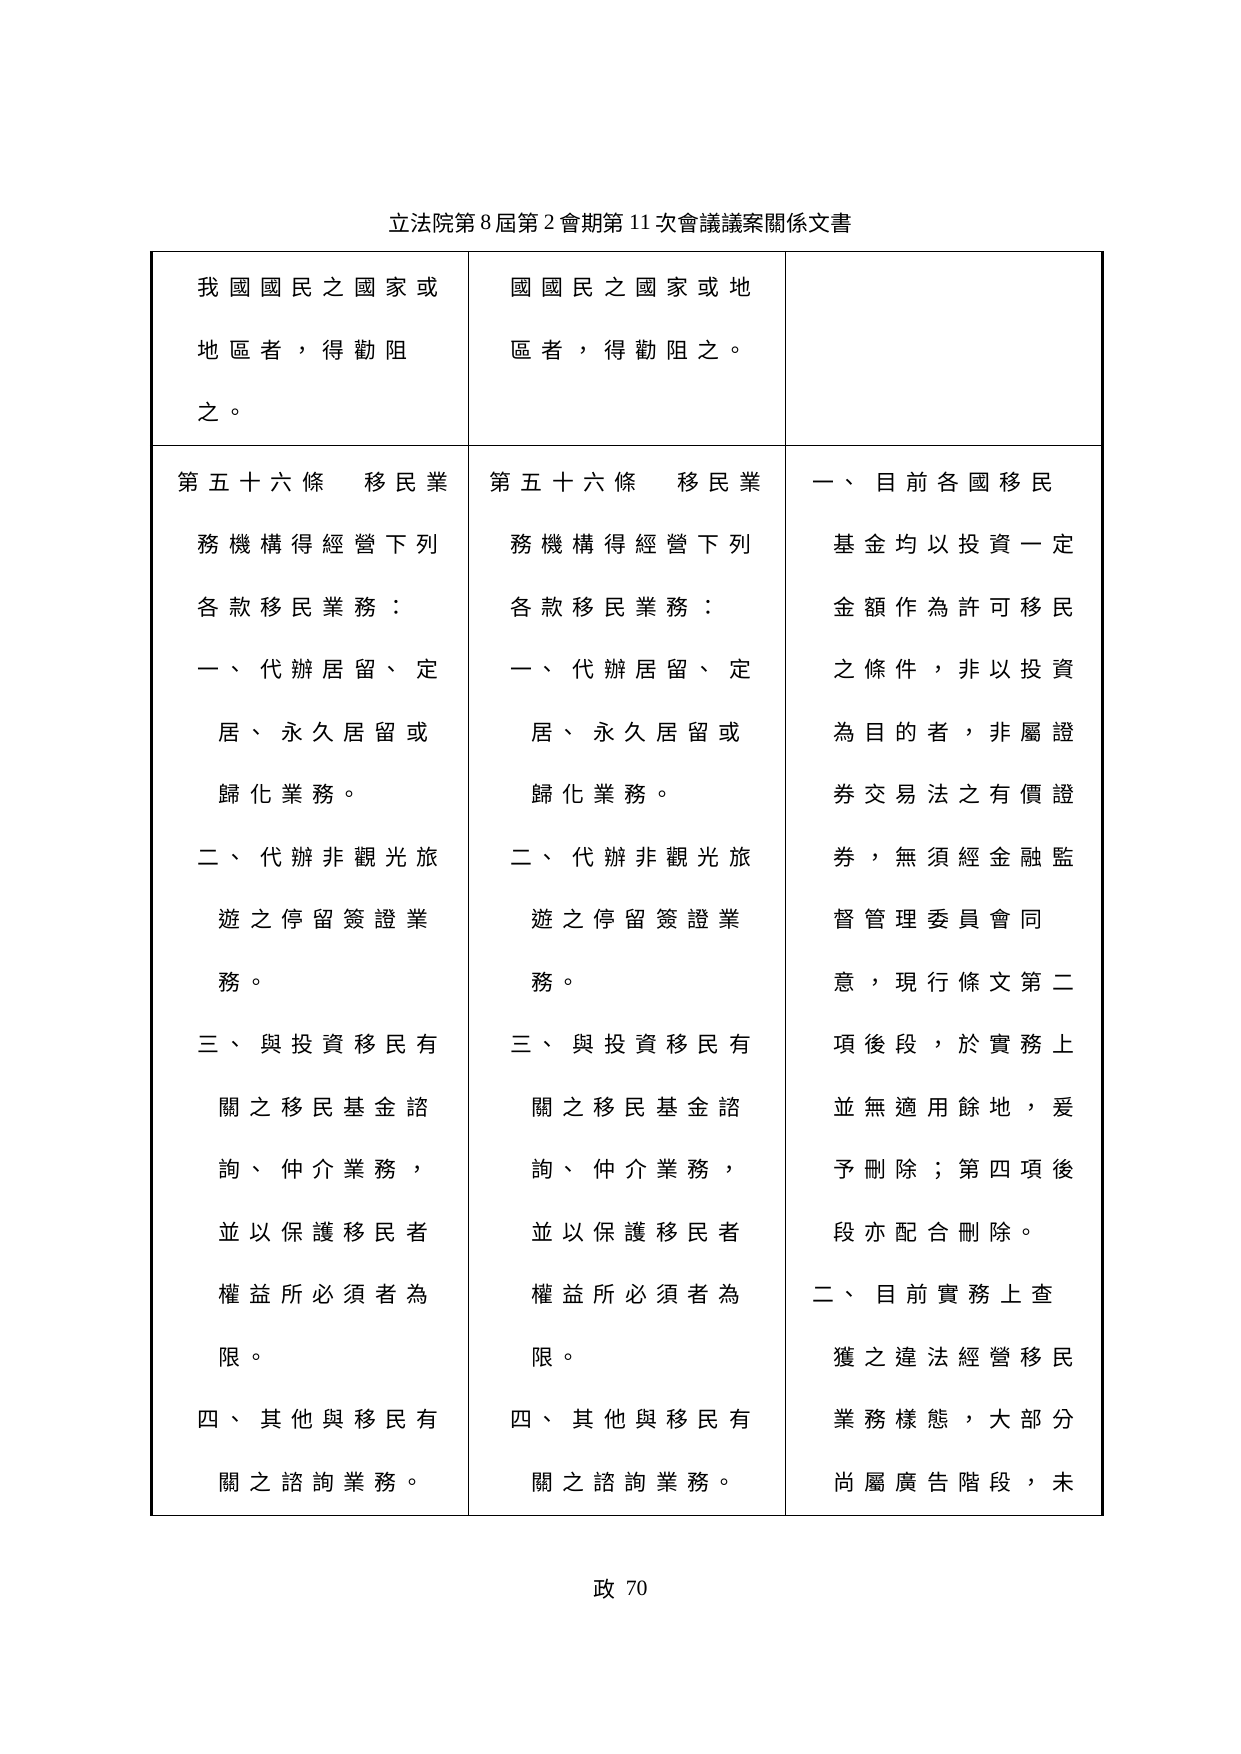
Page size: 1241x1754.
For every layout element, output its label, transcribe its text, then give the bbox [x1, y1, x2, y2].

table_cell 第五十六條 移民業務機構得經營下列各款移民業務： 一、代辦居留、定居、永久居留或歸化業務。 二、代辦非觀光旅遊之停留簽證業務。 三、與投資移民有關之移民基金諮詢、仲介業務，並以保護移民者權益所必須者為限。 四、其他與移民有關之諮詢業務。 [153, 446, 468, 1514]
table_cell 國國民之國家或地區者，得勸阻之。 [469, 252, 785, 445]
table_cell 一、目前各國移民基金均以投資一定金額作為許可移民之條件，非以投資為目的者，非屬證券交易法之有價證券，無須經金融監督管理委員會同意，現行條文第二項後段，於實務上並無適用餘地，爰予刪除；第四項後段亦配合刪除。 二、目前實務上查獲之違法經營移民業務樣態，大部分尚屬廣告階段，未 [786, 446, 1101, 1514]
table_cell 第五十六條 移民業務機構得經營下列各款移民業務： 一、代辦居留、定居、永久居留或歸化業務。 二、代辦非觀光旅遊之停留簽證業務。 三、與投資移民有關之移民基金諮詢、仲介業務，並以保護移民者權益所必須者為限。 四、其他與移民有關之諮詢業務。 [469, 446, 785, 1514]
table_cell [786, 252, 1101, 445]
table_cell 我國國民之國家或地區者，得勸阻之。 [153, 252, 468, 445]
